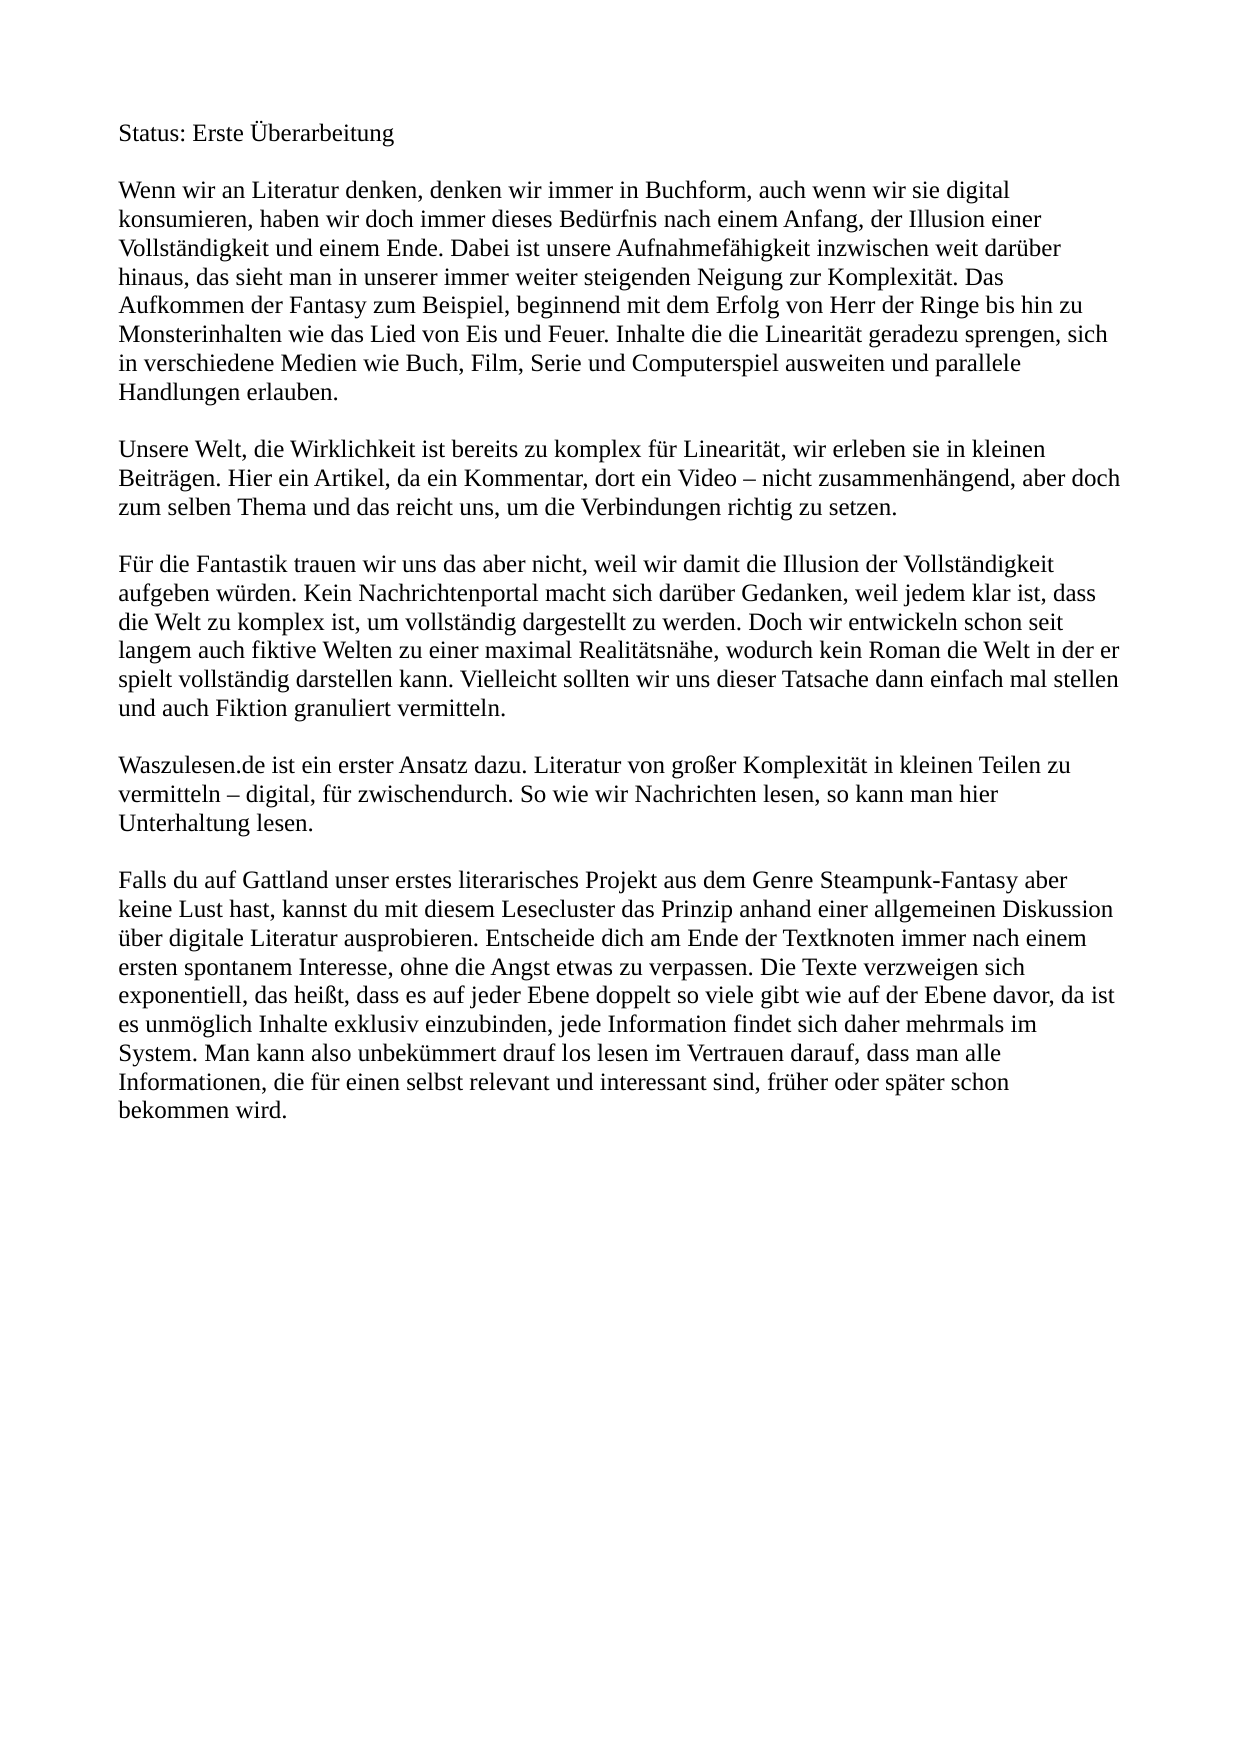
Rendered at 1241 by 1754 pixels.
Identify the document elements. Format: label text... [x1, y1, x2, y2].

text Wenn wir an Literatur denken, denken wir immer in Buchform, auch wenn wir sie digital konsumieren, haben wir doch immer dieses Bedürfnis nach einem Anfang, der Illusion einer Vollständigkeit und einem Ende. Dabei ist unsere Aufnahmefähigkeit inzwischen weit darüber hinaus, das sieht man in unserer immer weiter steigenden Neigung zur Komplexität. Das Aufkommen der Fantasy zum Beispiel, beginnend mit dem Erfolg von Herr der Ringe bis hin zu Monsterinhalten wie das Lied von Eis und Feuer. Inhalte die die Linearität geradezu sprengen, sich in verschiedene Medien wie Buch, Film, Serie und Computerspiel ausweiten und parallele Handlungen erlauben. [118, 176, 1122, 406]
text Falls du auf Gattland unser erstes literarisches Projekt aus dem Genre Steampunk-Fantasy aber keine Lust hast, kannst du mit diesem Lesecluster das Prinzip anhand einer allgemeinen Diskussion über digitale Literatur ausprobieren. Entscheide dich am Ende der Textknoten immer nach einem ersten spontanem Interesse, ohne die Angst etwas zu verpassen. Die Texte verzweigen sich exponentiell, das heißt, dass es auf jeder Ebene doppelt so viele gibt wie auf der Ebene davor, da ist es unmöglich Inhalte exklusiv einzubinden, jede Information findet sich daher mehrmals im System. Man kann also unbekümmert drauf los lesen im Vertrauen darauf, dass man alle Informationen, die für einen selbst relevant und interessant sind, früher oder später schon bekommen wird. [118, 866, 1122, 1124]
text Für die Fantastik trauen wir uns das aber nicht, weil wir damit die Illusion der Vollständigkeit aufgeben würden. Kein Nachrichtenportal macht sich darüber Gedanken, weil jedem klar ist, dass die Welt zu komplex ist, um vollständig dargestellt zu werden. Doch wir entwickeln schon seit langem auch fiktive Welten zu einer maximal Realitätsnähe, wodurch kein Roman die Welt in der er spielt vollständig darstellen kann. Vielleicht sollten wir uns dieser Tatsache dann einfach mal stellen und auch Fiktion granuliert vermitteln. [118, 549, 1122, 722]
text Waszulesen.de ist ein erster Ansatz dazu. Literatur von großer Komplexität in kleinen Teilen zu vermitteln – digital, für zwischendurch. So wie wir Nachrichten lesen, so kann man hier Unterhaltung lesen. [118, 751, 1122, 837]
text Unsere Welt, die Wirklichkeit ist bereits zu komplex für Linearität, wir erleben sie in kleinen Beiträgen. Hier ein Artikel, da ein Kommentar, dort ein Video – nicht zusammenhängend, aber doch zum selben Thema und das reicht uns, um die Verbindungen richtig zu setzen. [118, 434, 1122, 521]
text Status: Erste Überarbeitung [118, 118, 1122, 147]
